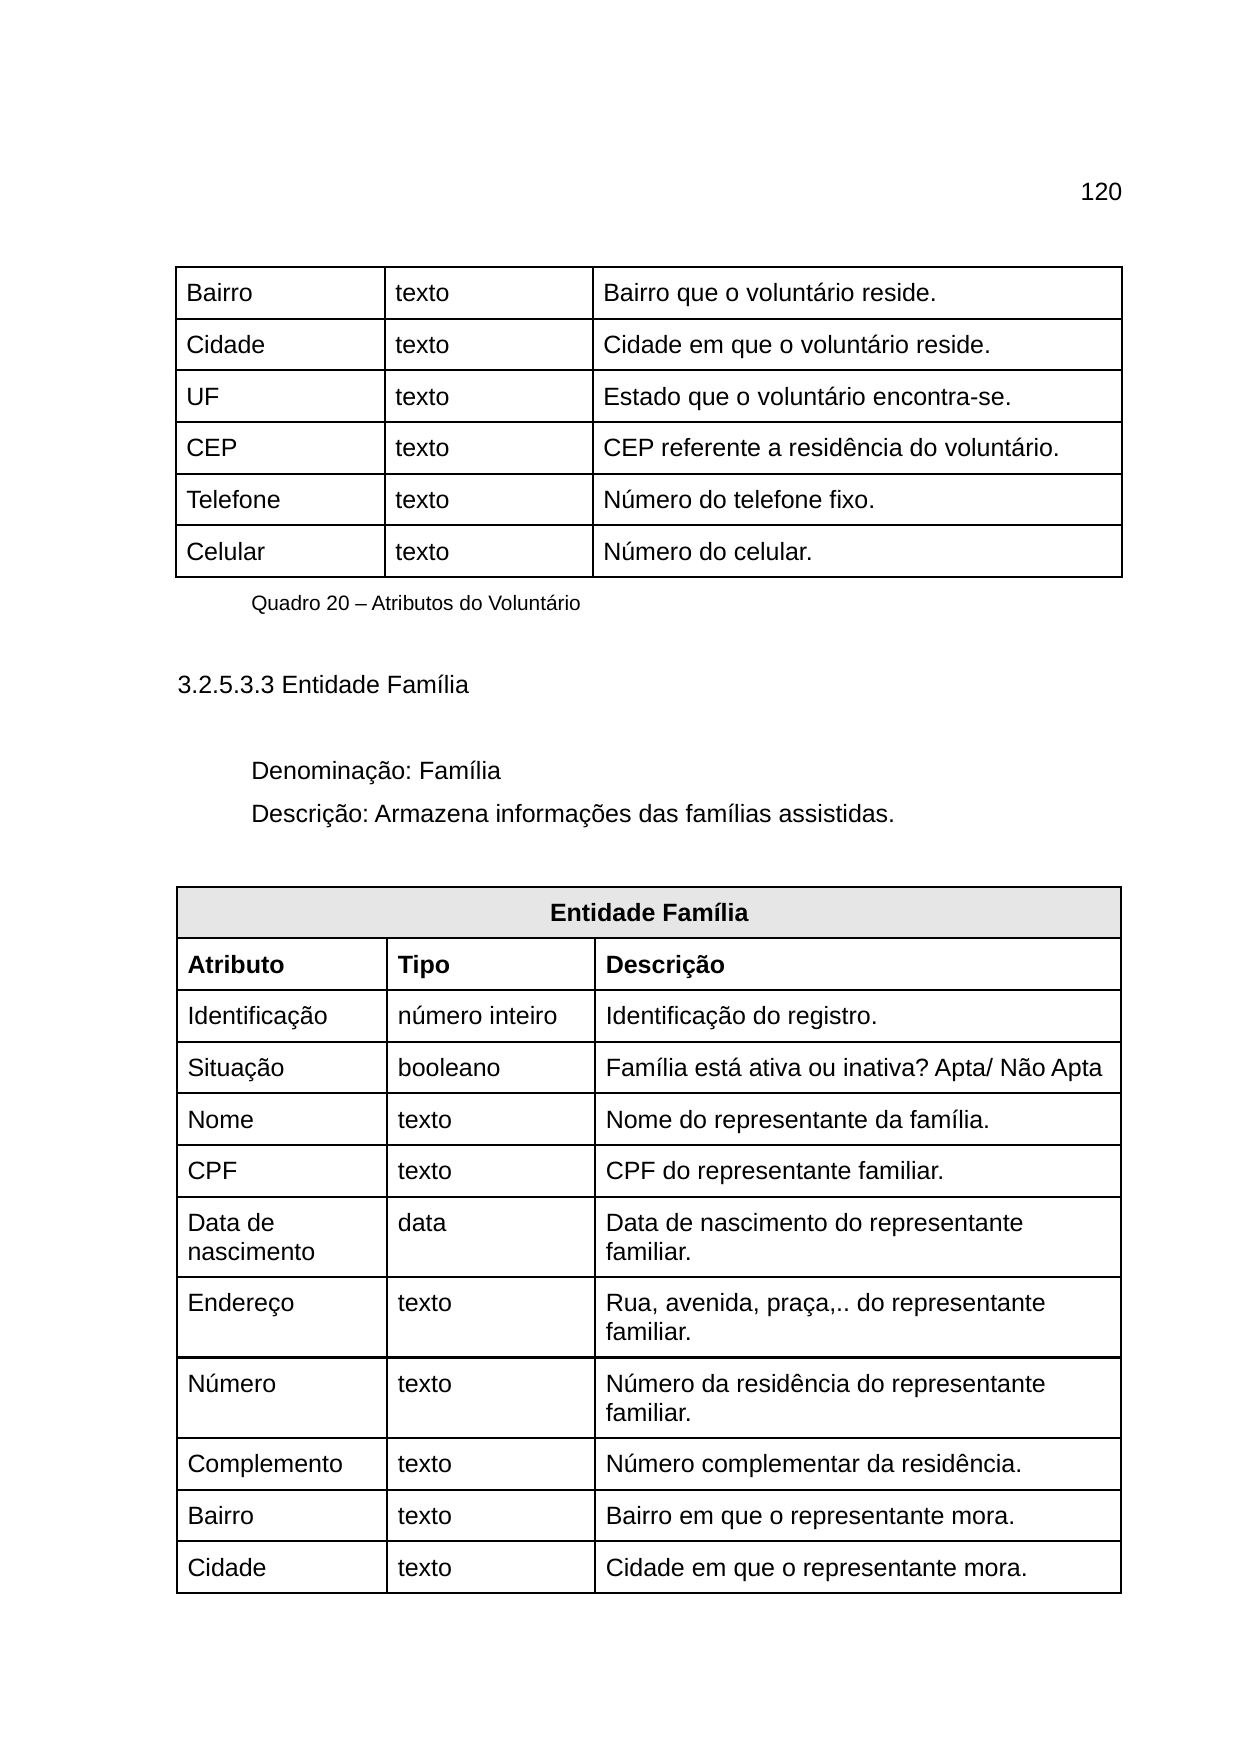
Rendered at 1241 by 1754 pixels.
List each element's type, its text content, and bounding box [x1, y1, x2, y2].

table_cell Bairro que o voluntário reside. [594, 268, 1121, 317]
table_cell booleano [388, 1043, 594, 1092]
table_cell Nome do representante da família. [596, 1094, 1120, 1144]
table_cell Telefone [177, 475, 384, 524]
table_cell Data de nascimento [178, 1198, 386, 1276]
table_cell UF [177, 371, 384, 421]
table_cell Estado que o voluntário encontra-se. [594, 371, 1121, 421]
table_cell Cidade em que o representante mora. [596, 1542, 1120, 1592]
text Descrição: Armazena informações das famílias assistidas. [177, 799, 1122, 828]
table_cell texto [386, 371, 592, 421]
table_cell Bairro em que o representante mora. [596, 1491, 1120, 1540]
table_cell Número do celular. [594, 526, 1121, 576]
table_cell Bairro [177, 268, 384, 317]
table_cell Número [178, 1359, 386, 1437]
table_header Entidade Família [178, 888, 1120, 937]
table_cell Identificação [178, 991, 386, 1041]
table_cell data [388, 1198, 594, 1276]
table_cell texto [388, 1439, 594, 1488]
table_cell texto [386, 268, 592, 317]
table_cell texto [386, 526, 592, 576]
table_cell número inteiro [388, 991, 594, 1041]
table_cell texto [388, 1359, 594, 1437]
table_cell texto [388, 1094, 594, 1144]
table_cell texto [386, 423, 592, 472]
text Denominação: Família [177, 756, 1122, 785]
table_cell Complemento [178, 1439, 386, 1488]
table_cell Atributo [178, 939, 386, 989]
table_cell Rua, avenida, praça,.. do representante familiar. [596, 1278, 1120, 1356]
table_cell Cidade em que o voluntário reside. [594, 320, 1121, 369]
table_cell CPF do representante familiar. [596, 1146, 1120, 1196]
table_cell Número da residência do representante familiar. [596, 1359, 1120, 1437]
table_cell Endereço [178, 1278, 386, 1356]
table_cell texto [388, 1491, 594, 1540]
table_cell Tipo [388, 939, 594, 989]
table_cell texto [386, 475, 592, 524]
table_cell Número complementar da residência. [596, 1439, 1120, 1488]
table_cell Celular [177, 526, 384, 576]
table_cell texto [388, 1278, 594, 1356]
table_cell Nome [178, 1094, 386, 1144]
table_cell Situação [178, 1043, 386, 1092]
table_cell texto [388, 1542, 594, 1592]
table_cell CPF [178, 1146, 386, 1196]
table_cell Bairro [178, 1491, 386, 1540]
table_cell Data de nascimento do representante familiar. [596, 1198, 1120, 1276]
text 3.2.5.3.3 Entidade Família [177, 670, 1122, 699]
table_cell Número do telefone fixo. [594, 475, 1121, 524]
text Quadro 20 – Atributos do Voluntário [177, 590, 1122, 614]
table_cell CEP [177, 423, 384, 472]
table_cell Família está ativa ou inativa? Apta/ Não Apta [596, 1043, 1120, 1092]
table_cell Descrição [596, 939, 1120, 989]
table_cell texto [386, 320, 592, 369]
table_cell texto [388, 1146, 594, 1196]
table_cell Cidade [177, 320, 384, 369]
table_cell Cidade [178, 1542, 386, 1592]
table_cell CEP referente a residência do voluntário. [594, 423, 1121, 472]
table_cell Identificação do registro. [596, 991, 1120, 1041]
